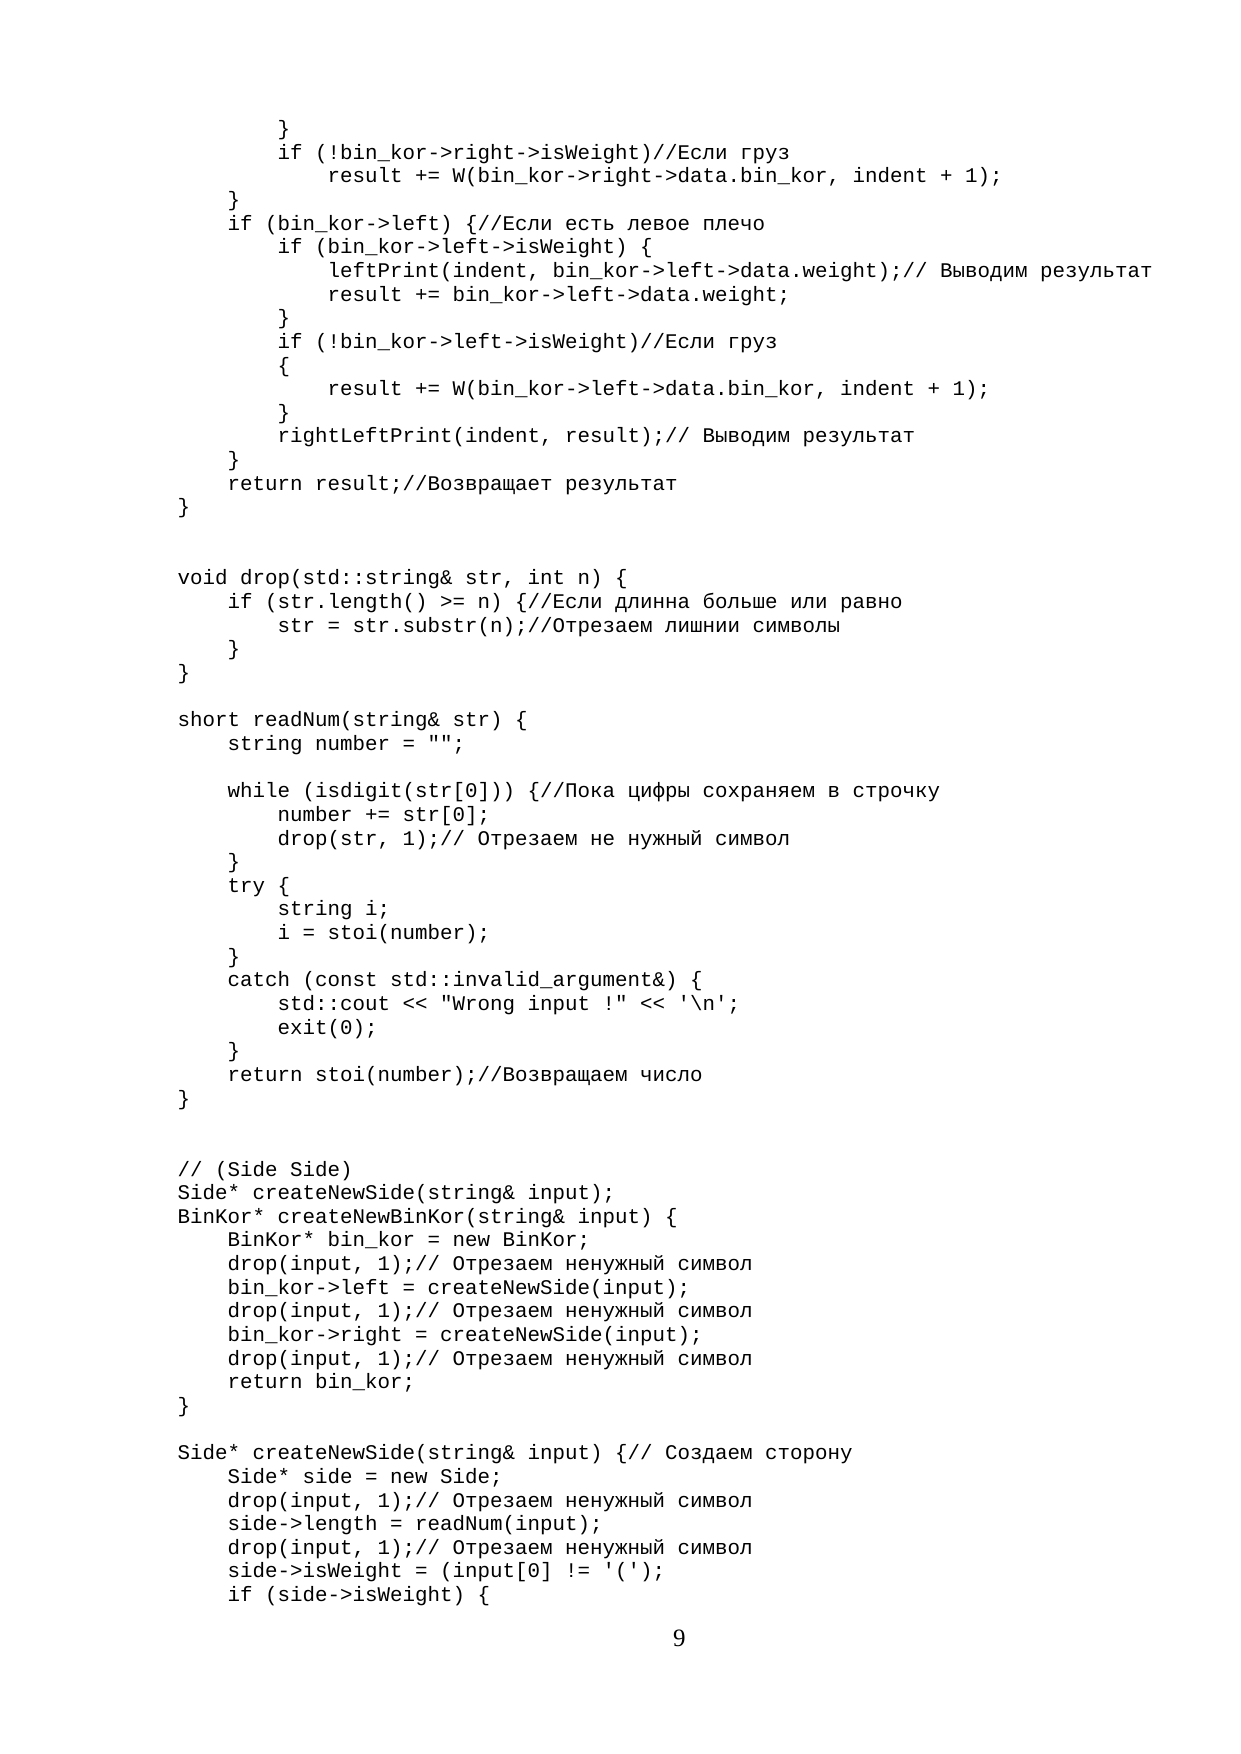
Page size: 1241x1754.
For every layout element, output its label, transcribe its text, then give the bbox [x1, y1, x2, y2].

text { [177, 354, 1181, 378]
text return result;//Возвращает результат [177, 473, 1181, 496]
text result += bin_kor->left->data.weight; [177, 284, 1181, 307]
text number += str[0]; [177, 804, 1181, 827]
text } [177, 449, 1181, 473]
text drop(input, 1);// Отрезаем ненужный символ [177, 1300, 1181, 1324]
text } [177, 1395, 1181, 1419]
text string i; [177, 898, 1181, 922]
text } [177, 118, 1181, 142]
text } [177, 496, 1181, 520]
text } [177, 1088, 1181, 1111]
text std::cout << "Wrong input !" << '\n'; [177, 993, 1181, 1017]
text } [177, 189, 1181, 213]
text side->length = readNum(input); [177, 1513, 1181, 1537]
text Side* createNewSide(string& input); [177, 1182, 1181, 1206]
text BinKor* createNewBinKor(string& input) { [177, 1206, 1181, 1229]
text side->isWeight = (input[0] != '('); [177, 1561, 1181, 1584]
text drop(input, 1);// Отрезаем ненужный символ [177, 1253, 1181, 1277]
text } [177, 402, 1181, 426]
text drop(input, 1);// Отрезаем ненужный символ [177, 1537, 1181, 1561]
text } [177, 851, 1181, 875]
text leftPrint(indent, bin_kor->left->data.weight);// Выводим результат [177, 260, 1181, 284]
text short readNum(string& str) { [177, 709, 1181, 733]
text if (bin_kor->left->isWeight) { [177, 236, 1181, 260]
text drop(str, 1);// Отрезаем не нужный символ [177, 827, 1181, 851]
text // (Side Side) [177, 1158, 1181, 1182]
text if (!bin_kor->left->isWeight)//Если груз [177, 331, 1181, 354]
text } [177, 1040, 1181, 1064]
text } [177, 946, 1181, 969]
text exit(0); [177, 1017, 1181, 1040]
text void drop(std::string& str, int n) { [177, 567, 1181, 591]
text rightLeftPrint(indent, result);// Выводим результат [177, 426, 1181, 449]
text drop(input, 1);// Отрезаем ненужный символ [177, 1348, 1181, 1371]
text Side* side = new Side; [177, 1466, 1181, 1489]
text return stoi(number);//Возвращаем число [177, 1064, 1181, 1088]
text if (bin_kor->left) {//Если есть левое плечо [177, 213, 1181, 236]
text catch (const std::invalid_argument&) { [177, 969, 1181, 993]
text try { [177, 875, 1181, 898]
text Side* createNewSide(string& input) {// Создаем сторону [177, 1442, 1181, 1466]
text return bin_kor; [177, 1371, 1181, 1395]
text BinKor* bin_kor = new BinKor; [177, 1229, 1181, 1253]
text while (isdigit(str[0])) {//Пока цифры сохраняем в строчку [177, 780, 1181, 804]
text if (!bin_kor->right->isWeight)//Если груз [177, 142, 1181, 165]
text drop(input, 1);// Отрезаем ненужный символ [177, 1489, 1181, 1513]
text string number = ""; [177, 733, 1181, 757]
text str = str.substr(n);//Отрезаем лишнии символы [177, 615, 1181, 638]
text result += W(bin_kor->left->data.bin_kor, indent + 1); [177, 378, 1181, 402]
text result += W(bin_kor->right->data.bin_kor, indent + 1); [177, 165, 1181, 189]
text if (str.length() >= n) {//Если длинна больше или равно [177, 591, 1181, 615]
text } [177, 662, 1181, 686]
text i = stoi(number); [177, 922, 1181, 946]
text bin_kor->right = createNewSide(input); [177, 1324, 1181, 1348]
text if (side->isWeight) { [177, 1584, 1181, 1608]
text } [177, 307, 1181, 331]
text } [177, 638, 1181, 662]
text bin_kor->left = createNewSide(input); [177, 1277, 1181, 1300]
